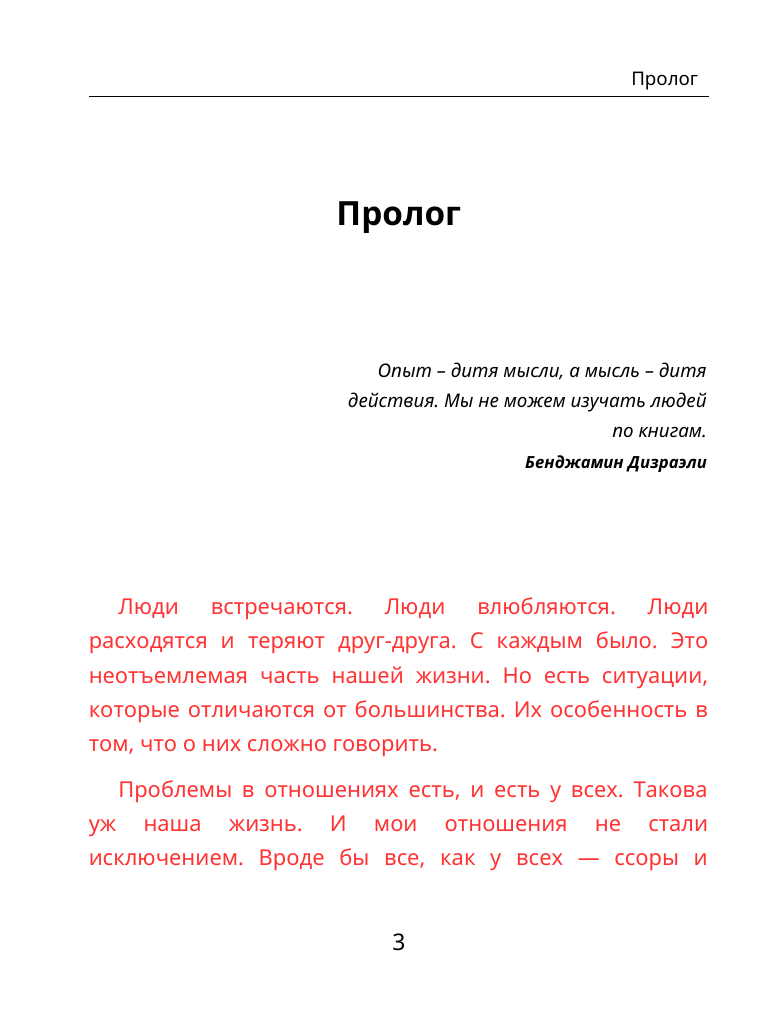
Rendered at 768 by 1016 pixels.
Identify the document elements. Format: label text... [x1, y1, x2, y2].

subtitle Пролог [88, 185, 709, 235]
text Опыт – дитя мысли, а мысль – дитя действия. Мы не можем изучать людей по книгам. [325, 353, 709, 443]
text Бенджамин Дизраэли [148, 443, 709, 473]
text Проблемы в отношениях есть, и есть у всех. Такова уж наша жизнь. И мои отношения не стали исключением. Вроде бы все, как у всех — ссоры и [88, 774, 709, 872]
text Люди встречаются. Люди влюбляются. Люди расходятся и теряют друг-друга. С каждым было. Это неотъемлемая часть нашей жизни. Но есть ситуации, которые отличаются от большинства. Их особенность в том, что о них сложно говорить. [88, 591, 709, 758]
